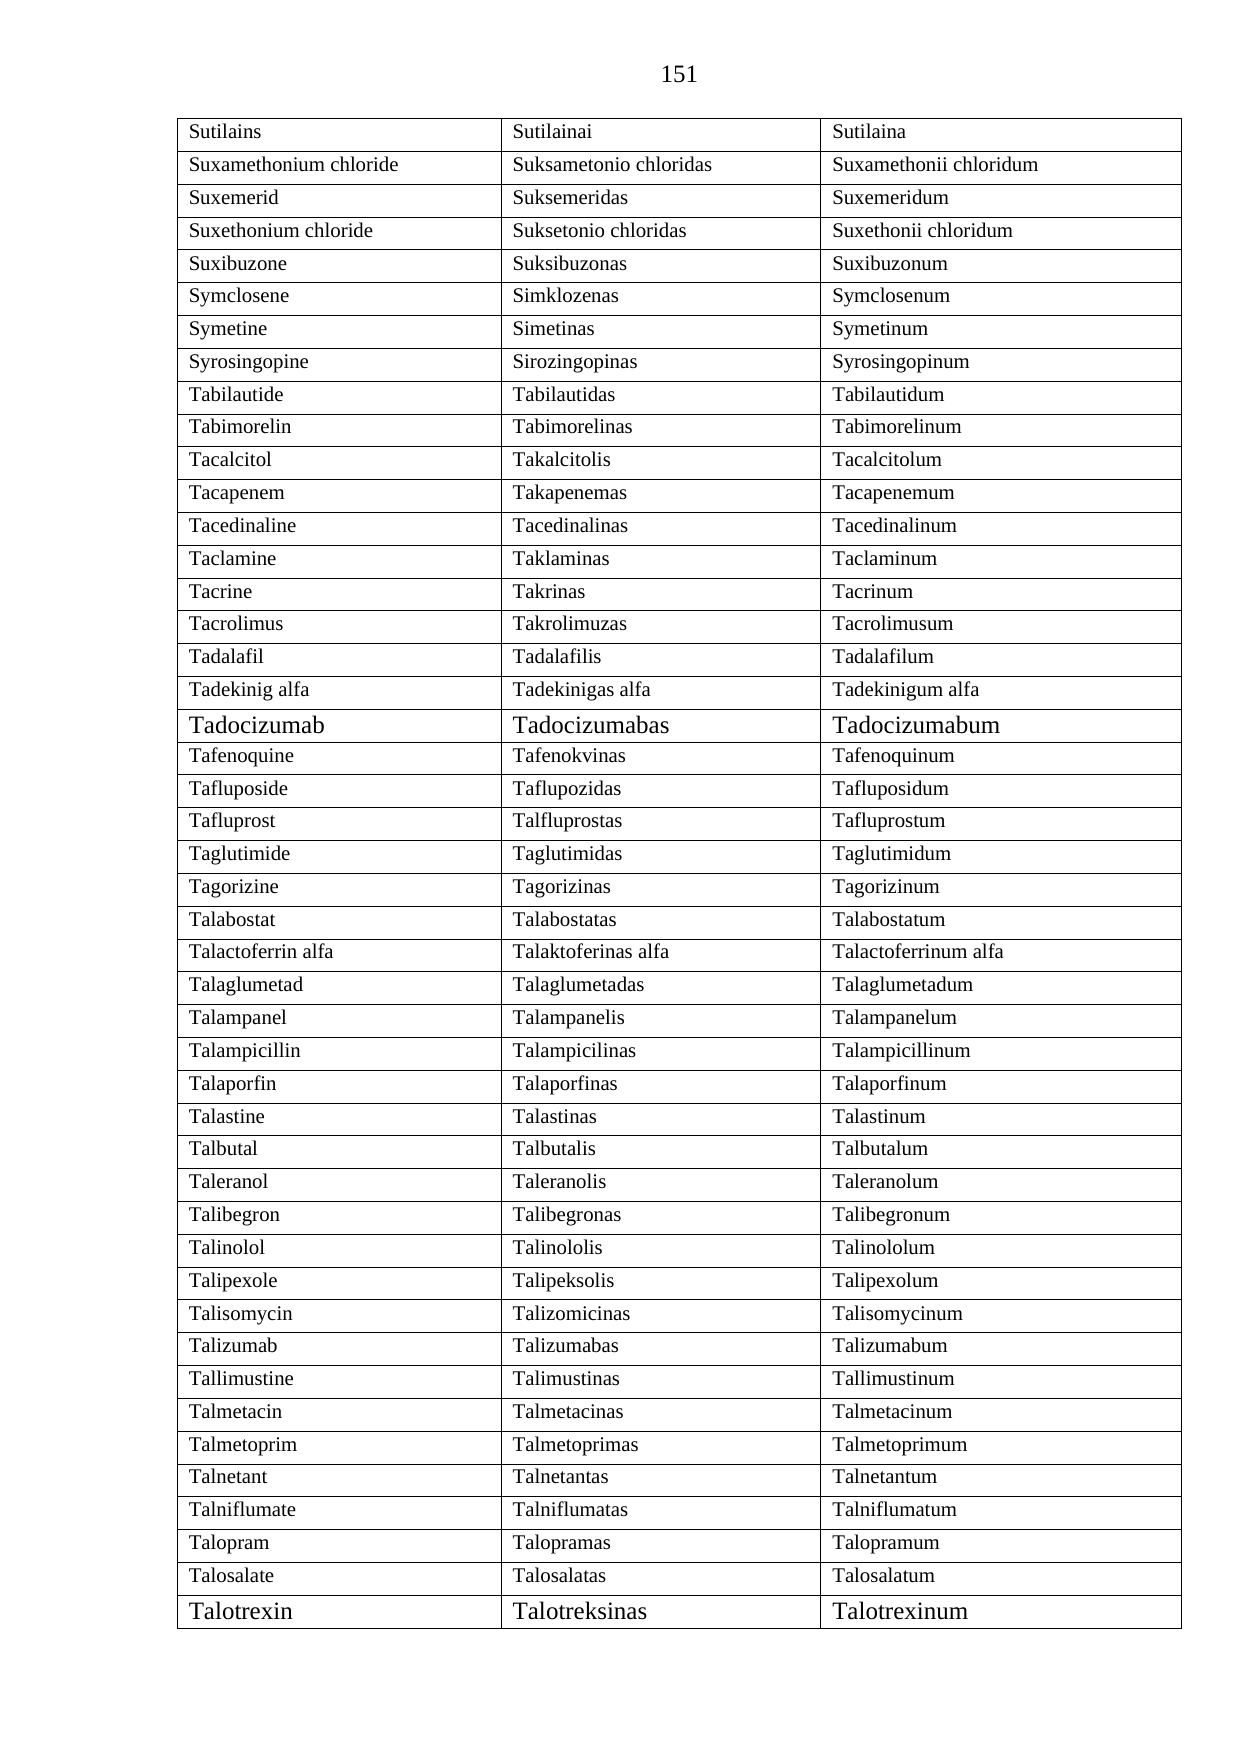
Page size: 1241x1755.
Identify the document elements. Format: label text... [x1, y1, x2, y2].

table_cell Suxamethonii chloridum [821, 152, 1181, 184]
table_cell Tadocizumabum [821, 710, 1181, 742]
table_cell Talipexolum [821, 1268, 1181, 1299]
table_cell Simklozenas [502, 283, 820, 315]
table_cell Talinolol [178, 1235, 501, 1267]
table_cell Takrinas [502, 579, 820, 610]
table_cell Talniflumate [178, 1497, 501, 1529]
table_cell Talinololis [502, 1235, 820, 1267]
table_cell Talactoferrin alfa [178, 940, 501, 971]
table_cell Talaktoferinas alfa [502, 940, 820, 971]
table_cell Syrosingopine [178, 349, 501, 381]
table_cell Taflupozidas [502, 775, 820, 807]
table_cell Symclosene [178, 283, 501, 315]
table_cell Tafluprostum [821, 808, 1181, 840]
table_cell Talastine [178, 1104, 501, 1135]
table_cell Talisomycin [178, 1300, 501, 1332]
table_cell Talampicilinas [502, 1038, 820, 1070]
table_cell Tafenoquinum [821, 743, 1181, 774]
table_cell Talaporfinum [821, 1071, 1181, 1102]
table_cell Suxamethonium chloride [178, 152, 501, 184]
table_cell Talampicillinum [821, 1038, 1181, 1070]
table_cell Suxibuzonum [821, 250, 1181, 282]
table_cell Tacrinum [821, 579, 1181, 610]
table_cell Symclosenum [821, 283, 1181, 315]
table_cell Talbutal [178, 1136, 501, 1168]
table_cell Talbutalum [821, 1136, 1181, 1168]
table_cell Tadalafil [178, 644, 501, 676]
table_cell Sirozingopinas [502, 349, 820, 381]
table_cell Talmetoprim [178, 1432, 501, 1463]
table_cell Taleranolis [502, 1169, 820, 1201]
table_cell Tacedinalinum [821, 513, 1181, 545]
table_cell Tacrolimusum [821, 611, 1181, 643]
table_cell Tafenokvinas [502, 743, 820, 774]
table_cell Tafenoquine [178, 743, 501, 774]
table_cell Talinololum [821, 1235, 1181, 1267]
table_cell Talbutalis [502, 1136, 820, 1168]
table_cell Tagorizinas [502, 874, 820, 906]
table_cell Tacrine [178, 579, 501, 610]
table_cell Tadalafilis [502, 644, 820, 676]
table_cell Talabostatas [502, 907, 820, 938]
table_cell Takapenemas [502, 480, 820, 512]
table_cell Talnetantas [502, 1465, 820, 1496]
table_cell Talipexole [178, 1268, 501, 1299]
table_cell Sutilains [178, 119, 501, 151]
table_cell Tabimorelin [178, 415, 501, 446]
table_cell Talibegronas [502, 1202, 820, 1234]
table_cell Takrolimuzas [502, 611, 820, 643]
table_cell Talabostat [178, 907, 501, 938]
table_cell Talotrexin [178, 1596, 501, 1627]
table_cell Suksetonio chloridas [502, 218, 820, 249]
table_cell Tagorizinum [821, 874, 1181, 906]
table_cell Tadalafilum [821, 644, 1181, 676]
table_cell Symetine [178, 316, 501, 348]
table_cell Suxemeridum [821, 185, 1181, 217]
table_cell Tabilautidas [502, 382, 820, 413]
table_cell Tacrolimus [178, 611, 501, 643]
table_cell Syrosingopinum [821, 349, 1181, 381]
table_cell Talisomycinum [821, 1300, 1181, 1332]
table_cell Suxemerid [178, 185, 501, 217]
table_cell Talaglumetadum [821, 972, 1181, 1004]
table_cell Tacapenem [178, 480, 501, 512]
table_cell Talosalatas [502, 1563, 820, 1595]
table_cell Tabilautide [178, 382, 501, 413]
table_cell Tallimustinum [821, 1366, 1181, 1398]
table_cell Taklaminas [502, 546, 820, 577]
table_cell Talotrexinum [821, 1596, 1181, 1627]
table_cell Talabostatum [821, 907, 1181, 938]
table_cell Talmetacin [178, 1399, 501, 1431]
table_cell Tafluprost [178, 808, 501, 840]
table_cell Talopramum [821, 1530, 1181, 1562]
table_cell Taglutimidum [821, 841, 1181, 873]
table_cell Talizumabas [502, 1333, 820, 1365]
table_cell Tafluposide [178, 775, 501, 807]
table_cell Taclaminum [821, 546, 1181, 577]
table_cell Suxethonii chloridum [821, 218, 1181, 249]
table_cell Talizumabum [821, 1333, 1181, 1365]
table_cell Talaporfinas [502, 1071, 820, 1102]
table_cell Tacalcitolum [821, 447, 1181, 479]
table_cell Tabilautidum [821, 382, 1181, 413]
table_cell Taglutimidas [502, 841, 820, 873]
table_cell Suksametonio chloridas [502, 152, 820, 184]
table_cell Talmetacinas [502, 1399, 820, 1431]
table_cell Suksibuzonas [502, 250, 820, 282]
table_cell Talipeksolis [502, 1268, 820, 1299]
table_cell Tacalcitol [178, 447, 501, 479]
table_cell Taleranol [178, 1169, 501, 1201]
table_cell Tabimorelinum [821, 415, 1181, 446]
table_cell Tagorizine [178, 874, 501, 906]
table_cell Tallimustine [178, 1366, 501, 1398]
table_cell Talizomicinas [502, 1300, 820, 1332]
table_cell Tabimorelinas [502, 415, 820, 446]
table_cell Symetinum [821, 316, 1181, 348]
table_cell Talmetacinum [821, 1399, 1181, 1431]
table_cell Simetinas [502, 316, 820, 348]
table_cell Talfluprostas [502, 808, 820, 840]
table_cell Talastinum [821, 1104, 1181, 1135]
table_cell Talnetant [178, 1465, 501, 1496]
table_cell Taglutimide [178, 841, 501, 873]
table_cell Talizumab [178, 1333, 501, 1365]
table_cell Talaglumetadas [502, 972, 820, 1004]
table_cell Tacedinaline [178, 513, 501, 545]
table_cell Tacedinalinas [502, 513, 820, 545]
table_cell Talimustinas [502, 1366, 820, 1398]
table_cell Suksemeridas [502, 185, 820, 217]
table_cell Talibegronum [821, 1202, 1181, 1234]
table_cell Talniflumatum [821, 1497, 1181, 1529]
table_cell Talniflumatas [502, 1497, 820, 1529]
table_cell Talnetantum [821, 1465, 1181, 1496]
table_cell Sutilaina [821, 119, 1181, 151]
table_cell Talampanelum [821, 1005, 1181, 1037]
table_cell Tadekinigum alfa [821, 677, 1181, 709]
table_cell Tafluposidum [821, 775, 1181, 807]
table_cell Talosalate [178, 1563, 501, 1595]
table_cell Tacapenemum [821, 480, 1181, 512]
table_cell Talopram [178, 1530, 501, 1562]
table_cell Suxibuzone [178, 250, 501, 282]
table_cell Tadocizumab [178, 710, 501, 742]
table_cell Talaporfin [178, 1071, 501, 1102]
table_cell Talosalatum [821, 1563, 1181, 1595]
table_cell Talopramas [502, 1530, 820, 1562]
table_cell Talampanelis [502, 1005, 820, 1037]
table_cell Taleranolum [821, 1169, 1181, 1201]
table_cell Taclamine [178, 546, 501, 577]
table_cell Talaglumetad [178, 972, 501, 1004]
table_cell Talastinas [502, 1104, 820, 1135]
table_cell Talotreksinas [502, 1596, 820, 1627]
table_cell Talmetoprimas [502, 1432, 820, 1463]
table_cell Tadocizumabas [502, 710, 820, 742]
table_cell Takalcitolis [502, 447, 820, 479]
table_cell Sutilainai [502, 119, 820, 151]
table_cell Talactoferrinum alfa [821, 940, 1181, 971]
table_cell Talampanel [178, 1005, 501, 1037]
table_cell Talampicillin [178, 1038, 501, 1070]
table_cell Talmetoprimum [821, 1432, 1181, 1463]
table_cell Talibegron [178, 1202, 501, 1234]
table_cell Tadekinigas alfa [502, 677, 820, 709]
table_cell Suxethonium chloride [178, 218, 501, 249]
table_cell Tadekinig alfa [178, 677, 501, 709]
